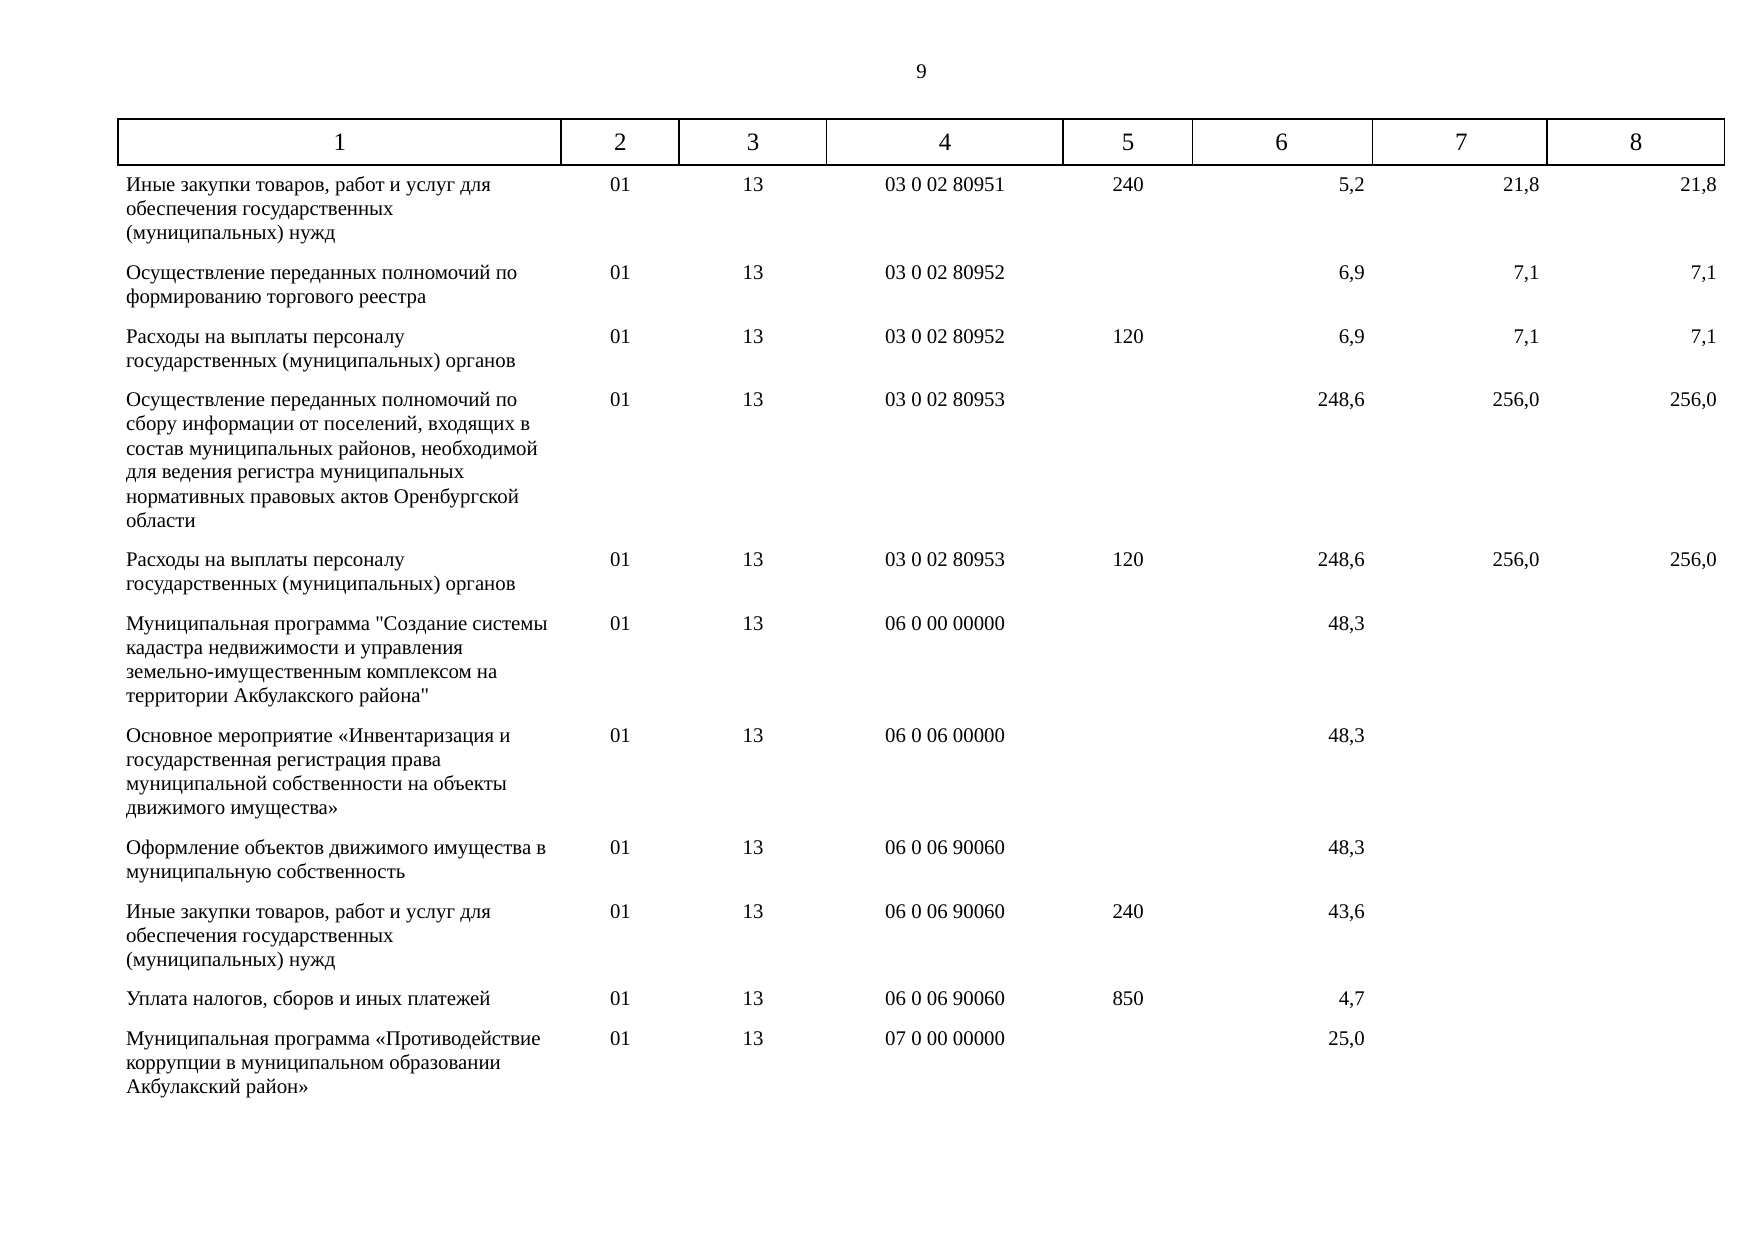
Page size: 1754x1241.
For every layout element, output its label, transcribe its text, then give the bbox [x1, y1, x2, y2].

table_cell 03 0 02 80952 [827, 252, 1063, 316]
table_cell 25,0 [1193, 1018, 1372, 1106]
table_cell Осуществление переданных полномочий по формированию торгового реестра [118, 252, 561, 316]
table_cell [1063, 715, 1193, 827]
table_cell [1547, 715, 1724, 827]
table_cell 13 [679, 979, 827, 1018]
table_cell 13 [679, 827, 827, 891]
table_cell 7,1 [1547, 252, 1724, 316]
table_cell 01 [561, 252, 679, 316]
table_cell 01 [561, 715, 679, 827]
table_header [1548, 120, 1724, 164]
table_cell 6,9 [1193, 252, 1372, 316]
table_cell 13 [679, 1018, 827, 1106]
table_cell [1063, 380, 1193, 539]
table_cell 01 [561, 979, 679, 1018]
table_cell 01 [561, 827, 679, 891]
table_header 6 [1201, 128, 1362, 156]
table_cell [1372, 603, 1547, 715]
table_header [1064, 120, 1192, 164]
table_cell 06 0 00 00000 [827, 603, 1063, 715]
table_cell 13 [679, 540, 827, 603]
table_header [1193, 120, 1372, 164]
table_cell [1372, 891, 1547, 978]
table_cell Муниципальная программа "Создание системы кадастра недвижимости и управления земельно-имущественным комплексом на территории Акбулакского района" [118, 603, 561, 715]
table_cell [1547, 1018, 1724, 1106]
table_cell 01 [561, 603, 679, 715]
table_header [827, 120, 1062, 164]
table_cell [1063, 252, 1193, 316]
table_cell [1063, 827, 1193, 891]
table_cell [1372, 827, 1547, 891]
table_cell 4,7 [1193, 979, 1372, 1018]
table_header 1 [126, 128, 553, 156]
table_cell 01 [561, 891, 679, 978]
table_cell [1063, 1018, 1193, 1106]
table_cell 7,1 [1372, 316, 1547, 379]
table_cell [1063, 603, 1193, 715]
table_cell 06 0 06 90060 [827, 827, 1063, 891]
table_cell 01 [561, 380, 679, 539]
table_cell Муниципальная программа «Противодействие коррупции в муниципальном образовании Акбулакский район» [118, 1018, 561, 1106]
table_cell [1372, 1018, 1547, 1106]
table_header 2 [569, 128, 671, 156]
table_cell Расходы на выплаты персоналу государственных (муниципальных) органов [118, 316, 561, 379]
table_cell 48,3 [1193, 715, 1372, 827]
table_cell 13 [679, 252, 827, 316]
table_cell 240 [1063, 891, 1193, 978]
table_cell 01 [561, 166, 679, 252]
table_cell 13 [679, 166, 827, 252]
table_header 3 [687, 128, 819, 156]
table_cell 7,1 [1372, 252, 1547, 316]
table_cell Осуществление переданных полномочий по сбору информации от поселений, входящих в состав муниципальных районов, необходимой для ведения регистра муниципальных нормативных правовых актов Оренбургской области [118, 380, 561, 539]
table_cell 06 0 06 90060 [827, 979, 1063, 1018]
table_header 5 [1071, 128, 1185, 156]
table_cell 01 [561, 540, 679, 603]
table_cell Оформление объектов движимого имущества в муниципальную собственность [118, 827, 561, 891]
table_header 4 [835, 128, 1055, 156]
table_header 7 [1380, 128, 1542, 156]
table_cell [1547, 979, 1724, 1018]
table_cell 120 [1063, 540, 1193, 603]
table_header [119, 120, 560, 164]
table_cell 07 0 00 00000 [827, 1018, 1063, 1106]
table_cell [1547, 603, 1724, 715]
table_cell 03 0 02 80952 [827, 316, 1063, 379]
table_cell 03 0 02 80953 [827, 380, 1063, 539]
table_cell [1372, 715, 1547, 827]
table_cell 43,6 [1193, 891, 1372, 978]
table_cell 06 0 06 00000 [827, 715, 1063, 827]
table_cell 48,3 [1193, 827, 1372, 891]
table_cell 6,9 [1193, 316, 1372, 379]
table_cell [1372, 979, 1547, 1018]
table_cell Уплата налогов, сборов и иных платежей [118, 979, 561, 1018]
table_cell 06 0 06 90060 [827, 891, 1063, 978]
table_header [680, 120, 826, 164]
table_cell 13 [679, 715, 827, 827]
table_cell 13 [679, 380, 827, 539]
table_cell 850 [1063, 979, 1193, 1018]
table_cell 248,6 [1193, 540, 1372, 603]
table_cell 256,0 [1547, 380, 1724, 539]
table_cell 21,8 [1372, 166, 1547, 252]
table_cell 48,3 [1193, 603, 1372, 715]
table_cell 248,6 [1193, 380, 1372, 539]
table_cell 01 [561, 316, 679, 379]
table_cell 256,0 [1547, 540, 1724, 603]
table_cell 13 [679, 316, 827, 379]
table_cell 13 [679, 891, 827, 978]
table_cell [1547, 891, 1724, 978]
table_cell 03 0 02 80951 [827, 166, 1063, 252]
table_cell 03 0 02 80953 [827, 540, 1063, 603]
table_cell 13 [679, 603, 827, 715]
table_cell 120 [1063, 316, 1193, 379]
table_cell Расходы на выплаты персоналу государственных (муниципальных) органов [118, 540, 561, 603]
table_header 8 [1555, 128, 1716, 156]
table_cell [1547, 827, 1724, 891]
table_cell Основное мероприятие «Инвентаризация и государственная регистрация права муниципальной собственности на объекты движимого имущества» [118, 715, 561, 827]
table_cell Иные закупки товаров, работ и услуг для обеспечения государственных (муниципальных) нужд [118, 891, 561, 978]
table_cell 5,2 [1193, 166, 1372, 252]
table_header [562, 120, 678, 164]
table_header [1373, 120, 1546, 164]
table_cell 01 [561, 1018, 679, 1106]
table_cell 21,8 [1547, 166, 1724, 252]
table_cell 7,1 [1547, 316, 1724, 379]
table_cell 240 [1063, 166, 1193, 252]
table_cell 256,0 [1372, 540, 1547, 603]
table_cell 256,0 [1372, 380, 1547, 539]
table_cell Иные закупки товаров, работ и услуг для обеспечения государственных (муниципальных) нужд [118, 166, 561, 252]
